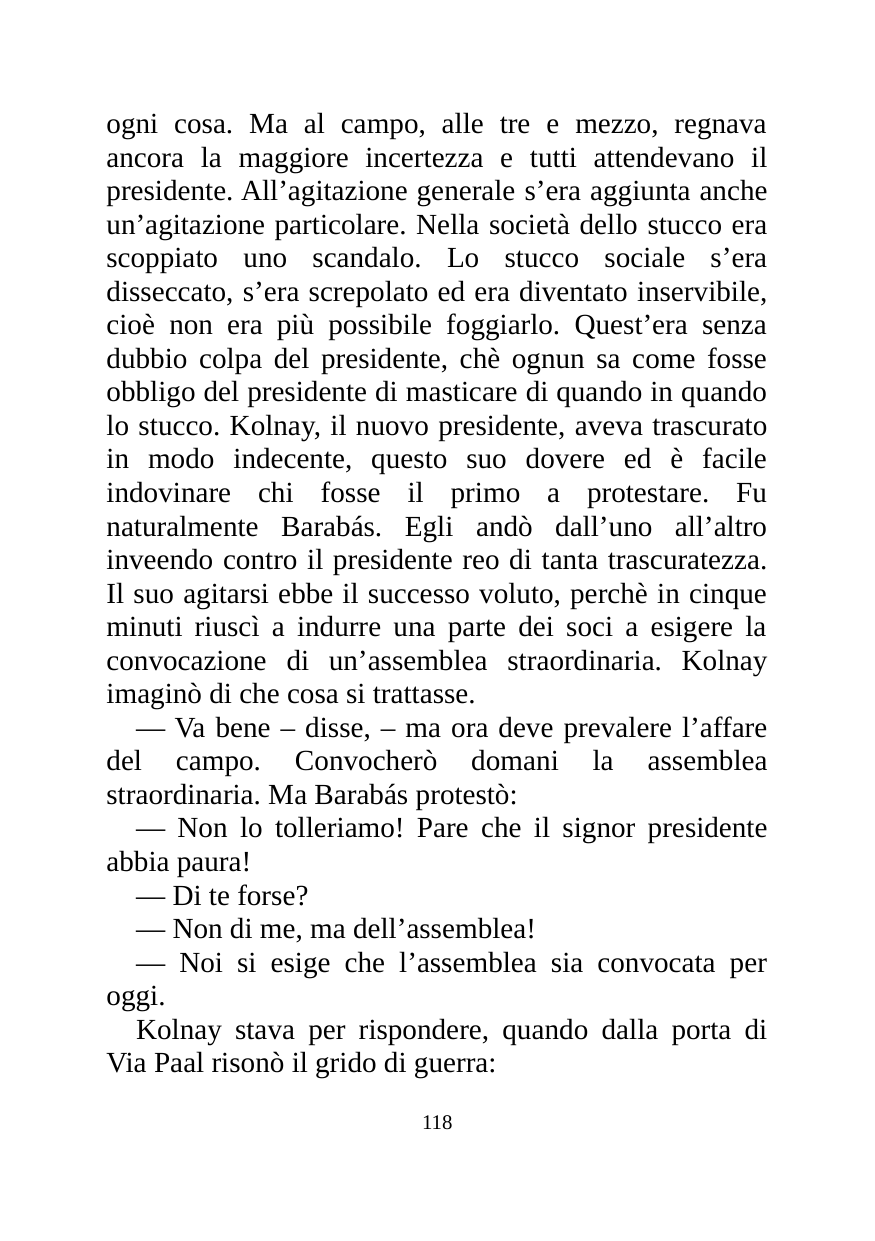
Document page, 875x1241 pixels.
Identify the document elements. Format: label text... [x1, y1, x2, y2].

text — Non lo tolleriamo! Pare che il signor presidente abbia paura! [106, 811, 768, 878]
text — Di te forse? [106, 878, 768, 911]
text ogni cosa. Ma al campo, alle tre e mezzo, regnava ancora la maggiore incertezza e tutti attendevano il presidente. All’agitazione generale s’era aggiunta anche un’agitazione particolare. Nella società dello stucco era scoppiato uno scandalo. Lo stucco sociale s’era disseccato, s’era screpolato ed era diventato inservibile, cioè non era più possibile foggiarlo. Quest’era senza dubbio colpa del presidente, chè ognun sa come fosse obbligo del presidente di masticare di quando in quando lo stucco. Kolnay, il nuovo presidente, aveva trascurato in modo indecente, questo suo dovere ed è facile indovinare chi fosse il primo a protestare. Fu naturalmente Barabás. Egli andò dall’uno all’altro inveendo contro il presidente reo di tanta trascuratezza. Il suo agitarsi ebbe il successo voluto, perchè in cinque minuti riuscì a indurre una parte dei soci a esigere la convocazione di un’assemblea straordinaria. Kolnay imaginò di che cosa si trattasse. [106, 106, 768, 710]
text — Noi si esige che l’assemblea sia convocata per oggi. [106, 945, 768, 1012]
text — Non di me, ma dell’assemblea! [106, 911, 768, 945]
text Kolnay stava per rispondere, quando dalla porta di Via Paal risonò il grido di guerra: [106, 1012, 768, 1079]
text — Va bene – disse, – ma ora deve prevalere l’affare del campo. Convocherò domani la assemblea straordinaria. Ma Barabás protestò: [106, 710, 768, 811]
